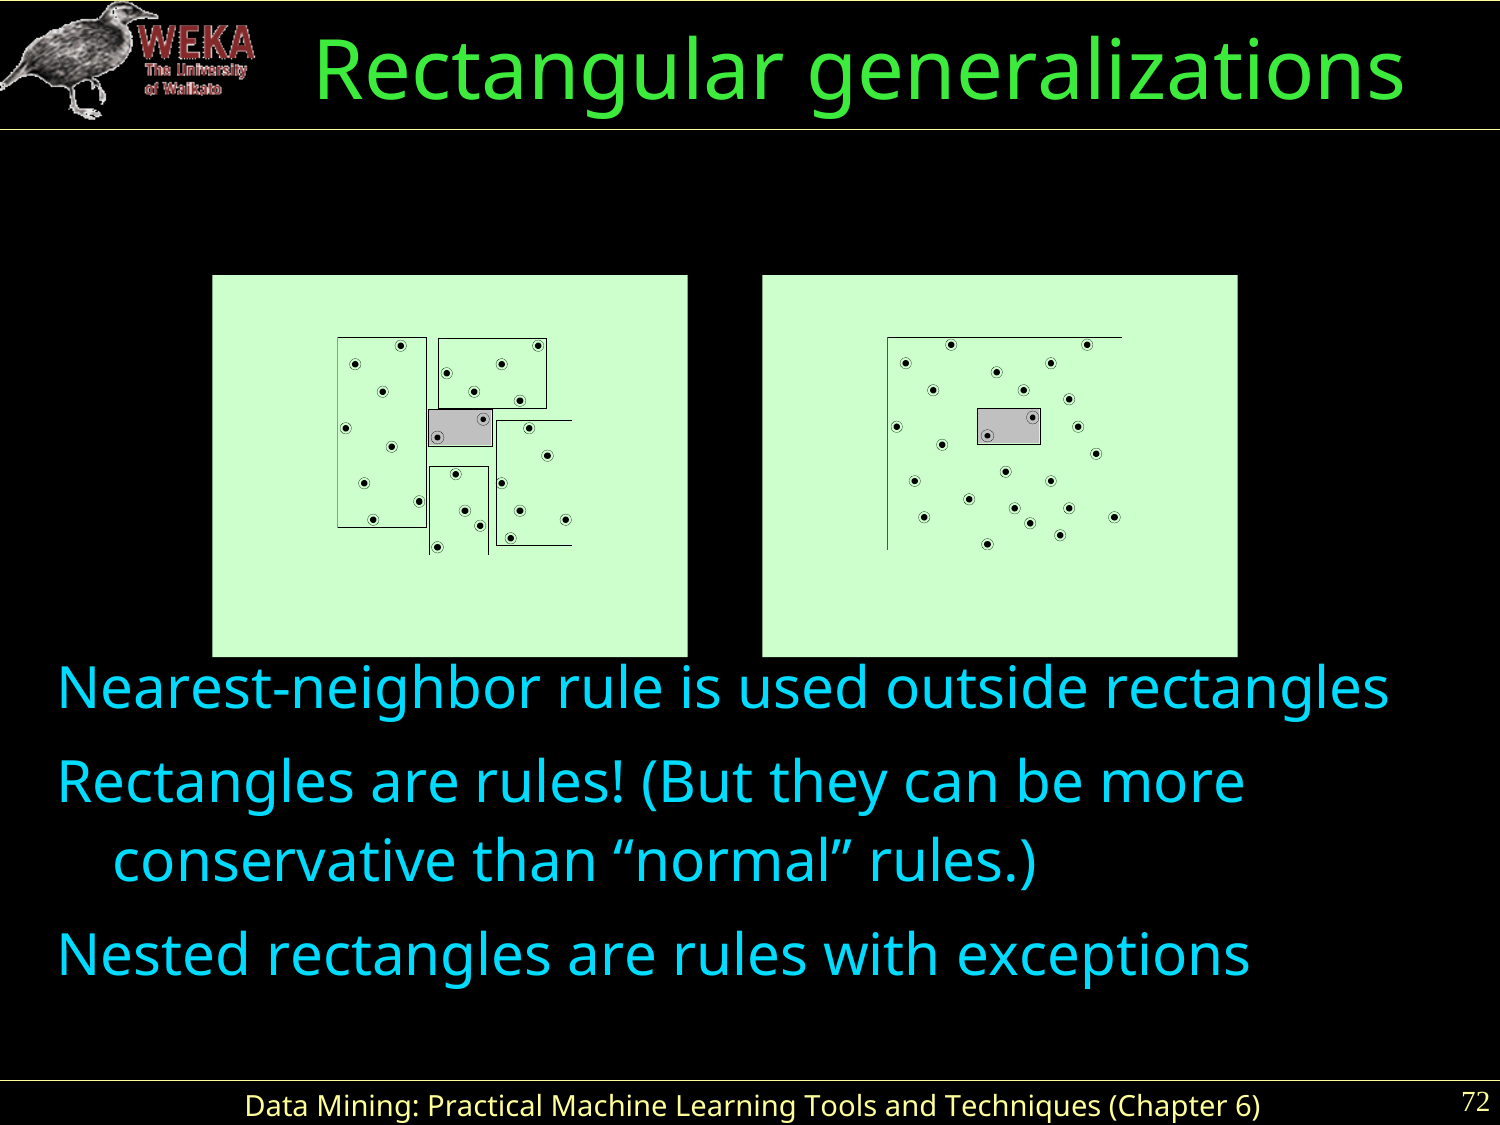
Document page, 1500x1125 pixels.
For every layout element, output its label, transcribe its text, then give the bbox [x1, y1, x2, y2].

text_box [762, 275, 1238, 658]
title Rectangular generalizations [297, 0, 1500, 148]
chart [337, 337, 572, 555]
chart [887, 337, 1122, 550]
list Nearest-neighbor rule is used outside rectangles Rectangles are rules! (But they can be more conservative than “normal” rules.) Nested rectangles are rules with exceptions [41, 639, 1453, 951]
picture [0, 1, 266, 129]
text_box [212, 275, 688, 658]
